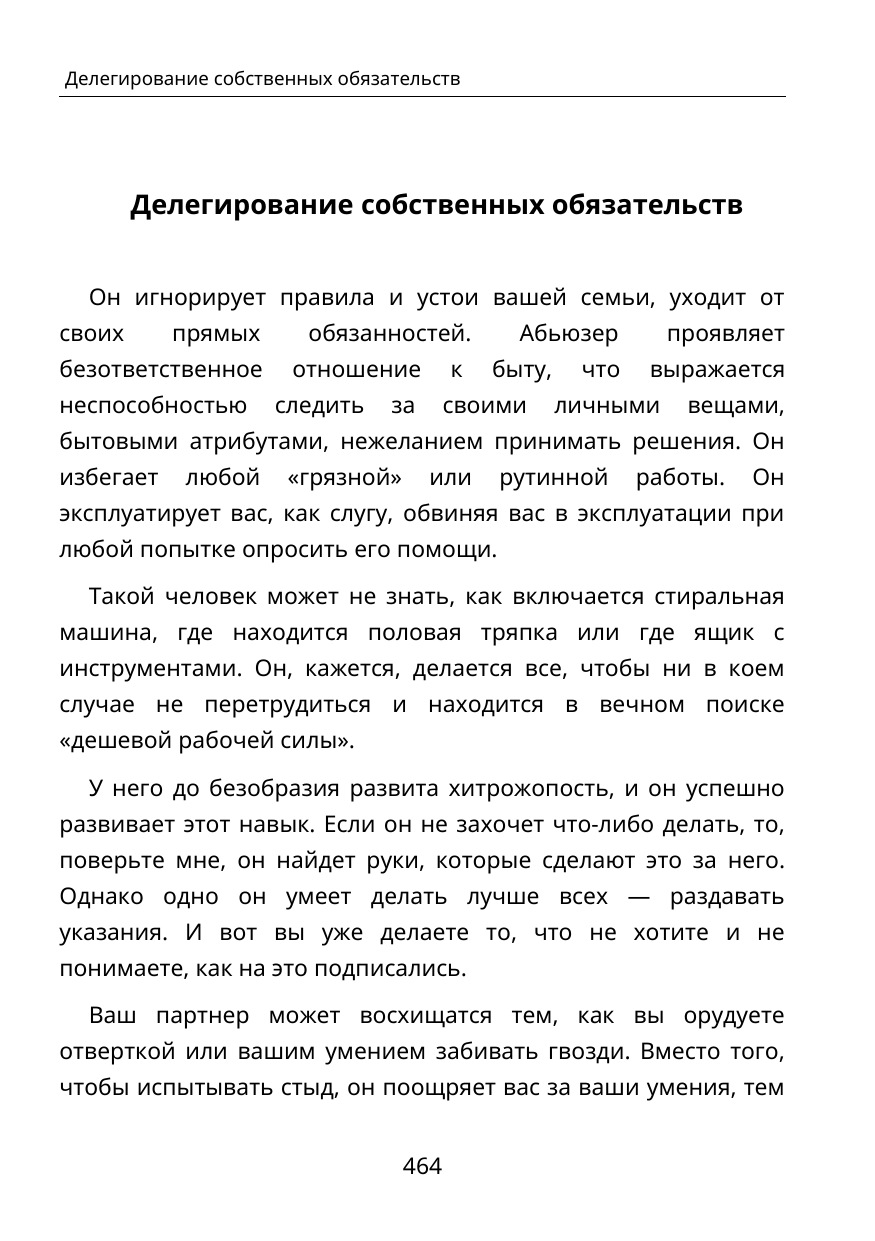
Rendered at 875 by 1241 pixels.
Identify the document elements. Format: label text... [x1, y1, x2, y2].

text Ваш партнер может восхищатся тем, как вы орудуете отверткой или вашим умением забивать гвозди. Вместо того, чтобы испытывать стыд, он поощряет вас за ваши умения, тем [59, 999, 786, 1102]
text У него до безобразия развита хитрожопость, и он успешно развивает этот навык. Если он не захочет что-либо делать, то, поверьте мне, он найдет руки, которые сделают это за него. Однако одно он умеет делать лучше всех — раздавать указания. И вот вы уже делаете то, что не хотите и не понимаете, как на это подписались. [59, 772, 786, 983]
text Такой человек может не знать, как включается стиральная машина, где находится половая тряпка или где ящик с инструментами. Он, кажется, делается все, чтобы ни в коем случае не перетрудиться и находится в вечном поиске «дешевой рабочей силы». [59, 580, 786, 755]
text Он игнорирует правила и устои вашей семьи, уходит от своих прямых обязанностей. Абьюзер проявляет безответственное отношение к быту, что выражается неспособностью следить за своими личными вещами, бытовыми атрибутами, нежеланием принимать решения. Он избегает любой «грязной» или рутинной работы. Он эксплуатирует вас, как слугу, обвиняя вас в эксплуатации при любой попытке опросить его помощи. [59, 281, 786, 564]
subtitle Делегирование собственных обязательств [59, 185, 786, 222]
